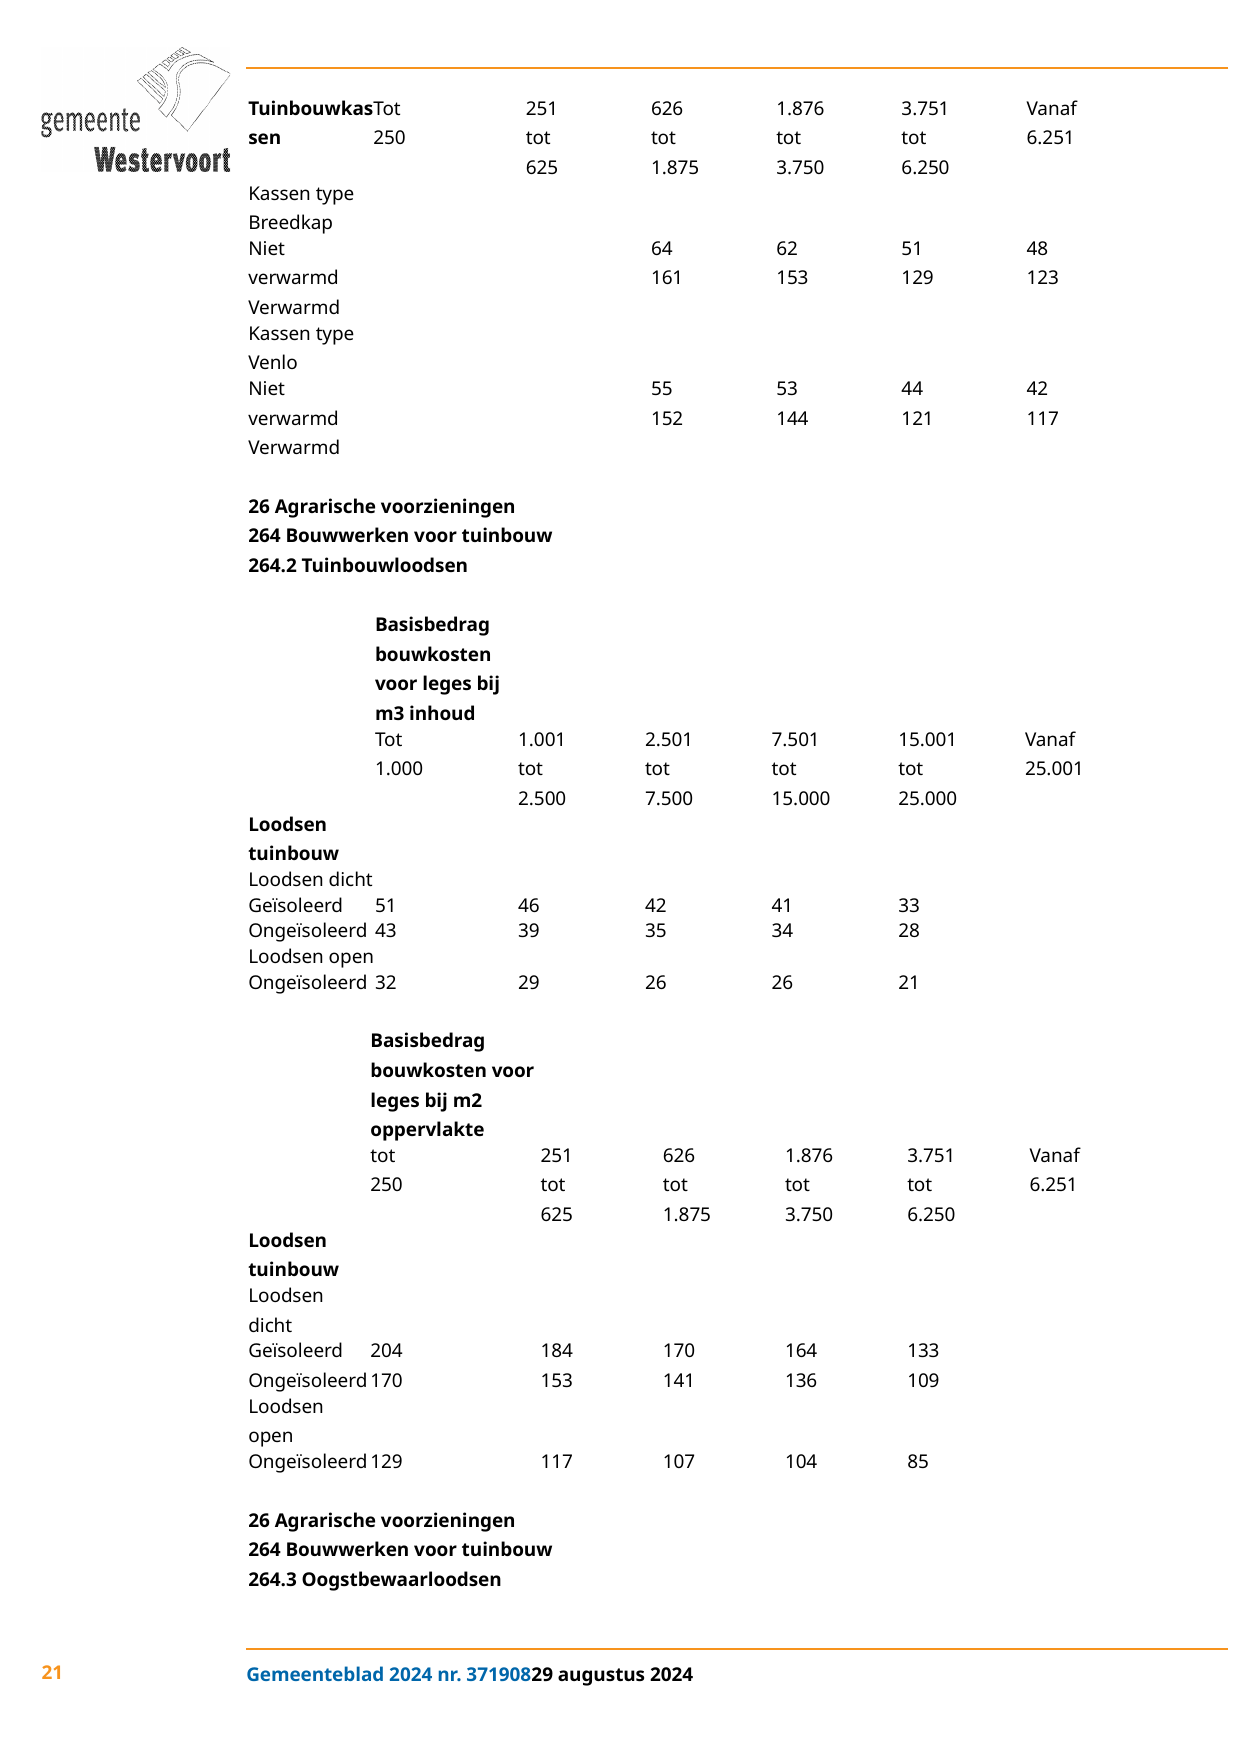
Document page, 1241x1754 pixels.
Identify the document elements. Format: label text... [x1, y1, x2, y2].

text 26 Agrarische voorzieningen [248, 493, 1152, 519]
table_cell [1029, 1338, 1152, 1393]
table_cell [373, 235, 526, 320]
table_cell 34 [771, 918, 898, 943]
table_cell [373, 375, 526, 460]
table_cell [248, 1142, 370, 1227]
table_cell [663, 1282, 785, 1338]
table_cell 251 tot 625 [526, 95, 651, 180]
table_cell Niet verwarmd Verwarmd [248, 375, 373, 460]
table_cell [645, 943, 771, 969]
text 264 Bouwwerken voor tuinbouw [248, 522, 1152, 548]
text 264 Bouwwerken voor tuinbouw [248, 1536, 1152, 1562]
table_cell 46 [518, 892, 645, 917]
table_cell [526, 180, 651, 235]
picture [41, 47, 231, 172]
table_cell Ongeïsoleerd [248, 918, 375, 943]
table_cell Tot 1.000 [375, 726, 518, 811]
table_cell 1.876 tot 3.750 [776, 95, 901, 180]
table_cell [540, 1227, 663, 1282]
table_cell [651, 320, 776, 375]
table_cell [1025, 892, 1152, 917]
table_cell Vanaf 6.251 [1026, 95, 1152, 180]
table_cell [526, 375, 651, 460]
table_cell [776, 180, 901, 235]
table_cell 1.001 tot 2.500 [518, 726, 645, 811]
table_cell [1029, 1227, 1152, 1282]
table_cell Loodsen open [248, 1393, 370, 1448]
table_cell [1029, 1393, 1152, 1448]
table_cell 26 [771, 969, 898, 995]
table_cell [526, 235, 651, 320]
table_cell [526, 320, 651, 375]
table_cell [370, 1393, 540, 1448]
table_cell 133 109 [907, 1338, 1029, 1393]
table_cell Vanaf 6.251 [1029, 1142, 1152, 1227]
table_cell [776, 320, 901, 375]
table_cell [898, 866, 1025, 892]
table_cell [907, 1282, 1029, 1338]
table_cell 26 [645, 969, 771, 995]
table_cell 104 [785, 1448, 907, 1474]
table_cell [1026, 180, 1152, 235]
table_cell [907, 1227, 1029, 1282]
table_cell [785, 1393, 907, 1448]
table_cell [771, 811, 898, 866]
table_cell 626 tot 1.875 [651, 95, 776, 180]
table_cell [785, 1282, 907, 1338]
table_cell Tot 250 [373, 95, 526, 180]
table_cell [663, 1227, 785, 1282]
table_cell [1025, 918, 1152, 943]
table_cell [370, 1227, 540, 1282]
table_cell [518, 811, 645, 866]
table_cell 107 [663, 1448, 785, 1474]
table_cell 3.751 tot 6.250 [907, 1142, 1029, 1227]
table_cell 3.751 tot 6.250 [901, 95, 1026, 180]
table_cell [375, 811, 518, 866]
table_cell 2.501 tot 7.500 [645, 726, 771, 811]
table_cell [370, 1282, 540, 1338]
table_cell [651, 180, 776, 235]
table_cell tot 250 [370, 1142, 540, 1227]
table_cell 41 [771, 892, 898, 917]
table_cell 53 144 [776, 375, 901, 460]
table_cell [771, 866, 898, 892]
table_cell [898, 943, 1025, 969]
table_cell Loodsen open [248, 943, 375, 969]
table_cell [518, 866, 645, 892]
table_cell 42 [645, 892, 771, 917]
table_cell Niet verwarmd Verwarmd [248, 235, 373, 320]
table_cell Tuinbouwkassen [248, 95, 373, 180]
table_cell 35 [645, 918, 771, 943]
table_cell [1025, 943, 1152, 969]
table_cell 33 [898, 892, 1025, 917]
table_cell [645, 811, 771, 866]
table_cell Vanaf 25.001 [1025, 726, 1152, 811]
table_cell [1026, 320, 1152, 375]
table_cell [663, 1393, 785, 1448]
table_cell Kassen type Venlo [248, 320, 373, 375]
table_cell 28 [898, 918, 1025, 943]
text 264.3 Oogstbewaarloodsen [248, 1566, 1152, 1592]
table_cell 51 [375, 892, 518, 917]
table_cell 48 123 [1026, 235, 1152, 320]
table_cell [375, 866, 518, 892]
table_cell [645, 866, 771, 892]
table_cell 43 [375, 918, 518, 943]
table_cell 129 [370, 1448, 540, 1474]
table_cell [771, 943, 898, 969]
table_cell [1025, 866, 1152, 892]
table_cell 85 [907, 1448, 1029, 1474]
table_cell Ongeïsoleerd [248, 1448, 370, 1474]
table_cell [901, 180, 1026, 235]
table_cell 21 [898, 969, 1025, 995]
table_cell Loodsen dicht [248, 1282, 370, 1338]
table_cell 170 141 [663, 1338, 785, 1393]
table_cell [248, 726, 375, 811]
table_cell 44 121 [901, 375, 1026, 460]
table_cell Geïsoleerd Ongeïsoleerd [248, 1338, 370, 1393]
table_cell 164 136 [785, 1338, 907, 1393]
table_cell 29 [518, 969, 645, 995]
table_cell [901, 320, 1026, 375]
table_cell [1025, 969, 1152, 995]
table_cell 15.001 tot 25.000 [898, 726, 1025, 811]
table_cell [1025, 811, 1152, 866]
table_cell 184 153 [540, 1338, 663, 1393]
table_cell 117 [540, 1448, 663, 1474]
table_cell Loodsen tuinbouw [248, 811, 375, 866]
table_cell Loodsen dicht [248, 866, 375, 892]
table_header [248, 611, 375, 726]
table_cell 42 117 [1026, 375, 1152, 460]
table_cell 251 tot 625 [540, 1142, 663, 1227]
table_cell 7.501 tot 15.000 [771, 726, 898, 811]
table_cell Ongeïsoleerd [248, 969, 375, 995]
text 264.2 Tuinbouwloodsen [248, 552, 1152, 578]
table_header [248, 1028, 370, 1142]
table_cell 55 152 [651, 375, 776, 460]
table_cell [1029, 1448, 1152, 1474]
table_cell [540, 1282, 663, 1338]
table_header Basisbedrag bouwkosten voor leges bij m2 oppervlakte [370, 1028, 540, 1142]
table_cell 51 129 [901, 235, 1026, 320]
table_cell [907, 1393, 1029, 1448]
table_cell [518, 943, 645, 969]
table_cell Kassen type Breedkap [248, 180, 373, 235]
table_cell [373, 320, 526, 375]
table_cell 204 170 [370, 1338, 540, 1393]
table_header Basisbedrag bouwkosten voor leges bij m3 inhoud [375, 611, 518, 726]
table_cell 1.876 tot 3.750 [785, 1142, 907, 1227]
table_cell [1029, 1282, 1152, 1338]
table_cell [373, 180, 526, 235]
table_cell Loodsen tuinbouw [248, 1227, 370, 1282]
text 26 Agrarische voorzieningen [248, 1507, 1152, 1532]
table_cell [898, 811, 1025, 866]
table_cell [785, 1227, 907, 1282]
table_cell [540, 1393, 663, 1448]
table_cell 626 tot 1.875 [663, 1142, 785, 1227]
table_cell Geïsoleerd [248, 892, 375, 917]
table_cell 62 153 [776, 235, 901, 320]
table_cell [375, 943, 518, 969]
table_cell 64 161 [651, 235, 776, 320]
table_cell 39 [518, 918, 645, 943]
table_cell 32 [375, 969, 518, 995]
